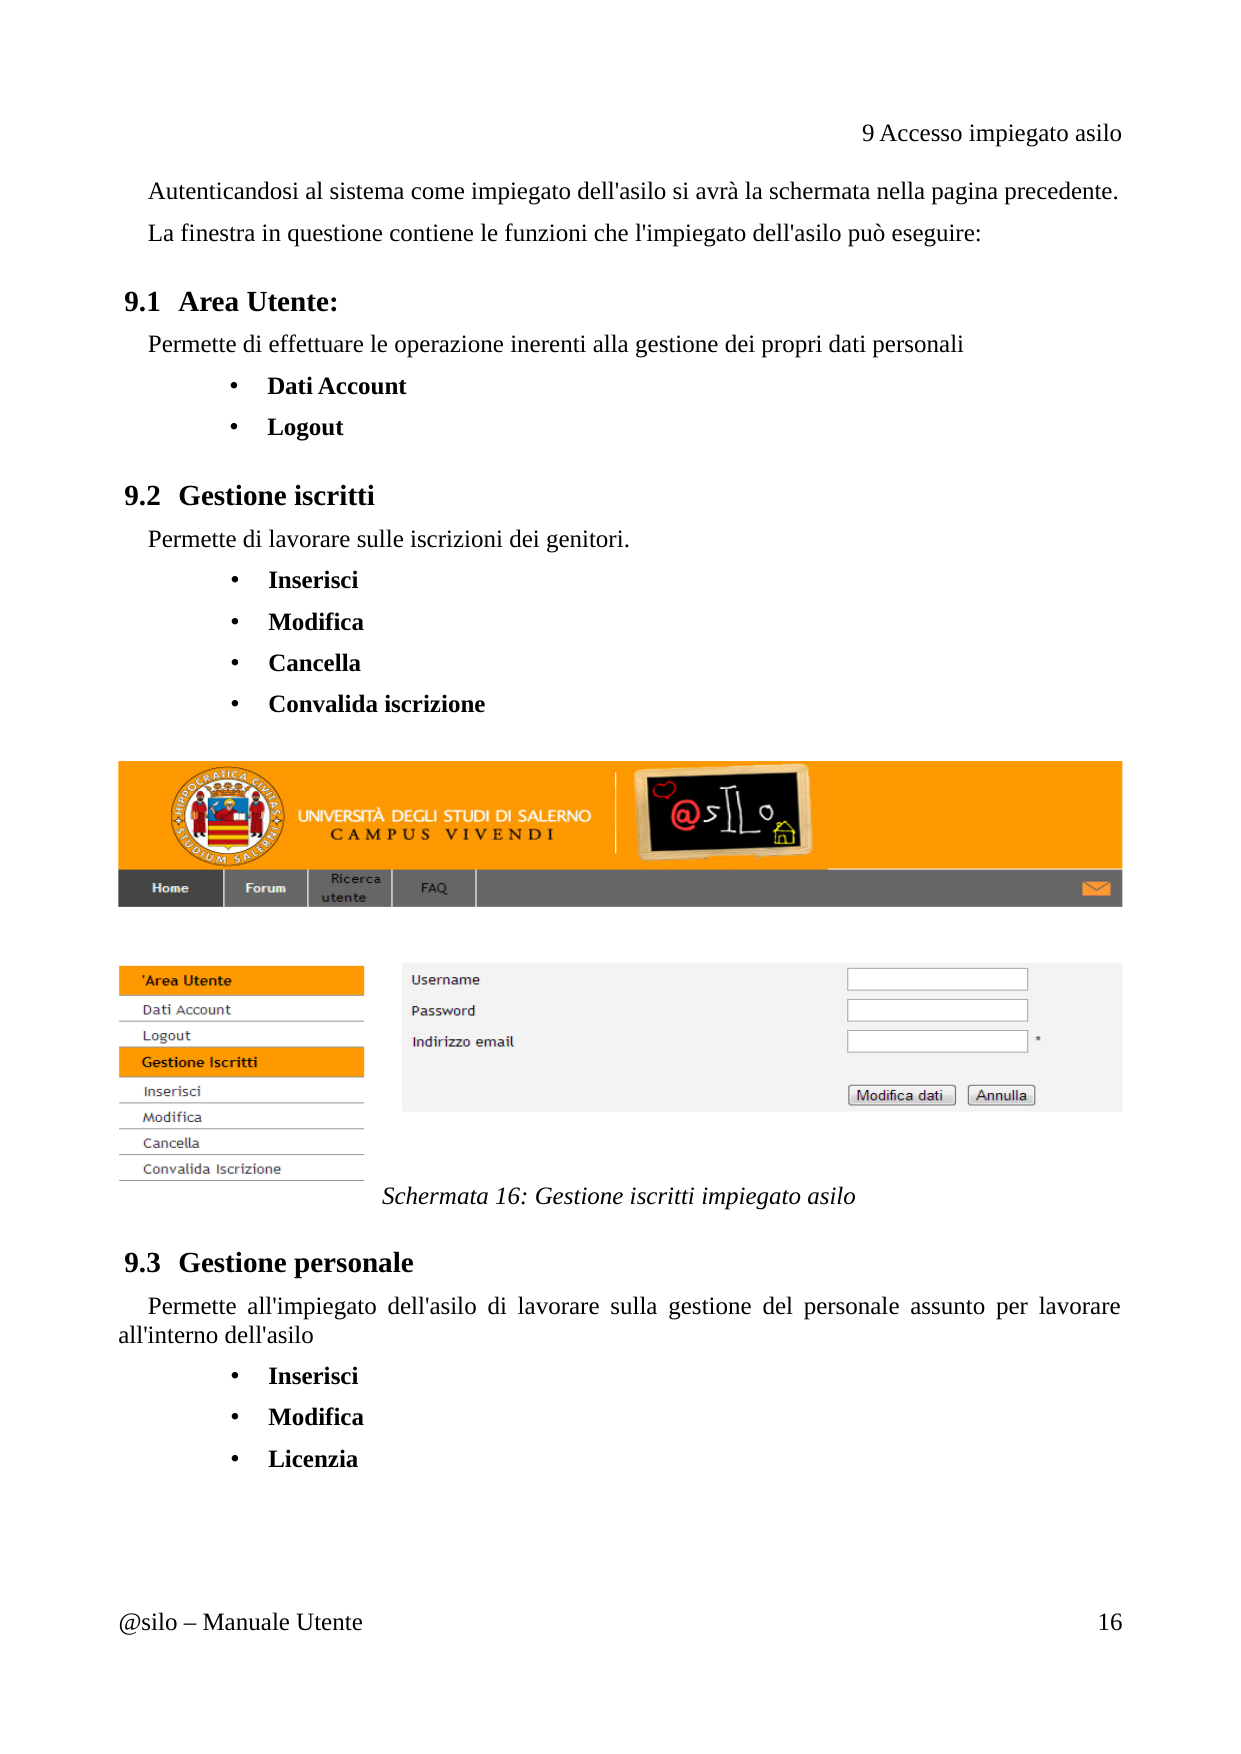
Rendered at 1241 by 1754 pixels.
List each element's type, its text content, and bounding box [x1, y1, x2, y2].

text Autenticandosi al sistema come impiegato dell'asilo si avrà la schermata nella pagina precedente. [118, 176, 1122, 205]
list Dati Account [229, 371, 1122, 399]
subtitle Area Utente: [124, 284, 1122, 317]
subtitle [118, 748, 1122, 760]
text Permette all'impiegato dell'asilo di lavorare sulla gestione del personale assunto per lavorare all'interno dell'asilo [118, 1291, 1122, 1349]
list Licenzia [231, 1444, 1122, 1472]
list Convalida iscrizione [231, 689, 1122, 718]
list Modifica [231, 607, 1122, 635]
text Permette di effettuare le operazione inerenti alla gestione dei propri dati personali [118, 329, 1122, 358]
list Modifica [231, 1402, 1122, 1431]
subtitle Gestione personale [124, 1210, 1122, 1279]
list Logout [229, 412, 1122, 441]
list Inserisci [231, 565, 1122, 594]
list Cancella [231, 648, 1122, 677]
subtitle Gestione iscritti [124, 478, 1122, 512]
list Inserisci [231, 1361, 1122, 1390]
text La finestra in questione contiene le funzioni che l'impiegato dell'asilo può eseguire: [118, 218, 1122, 246]
picture [118, 760, 1123, 1181]
text Permette di lavorare sulle iscrizioni dei genitori. [118, 524, 1122, 553]
text Schermata 16: Gestione iscritti impiegato asilo [118, 1181, 1122, 1210]
